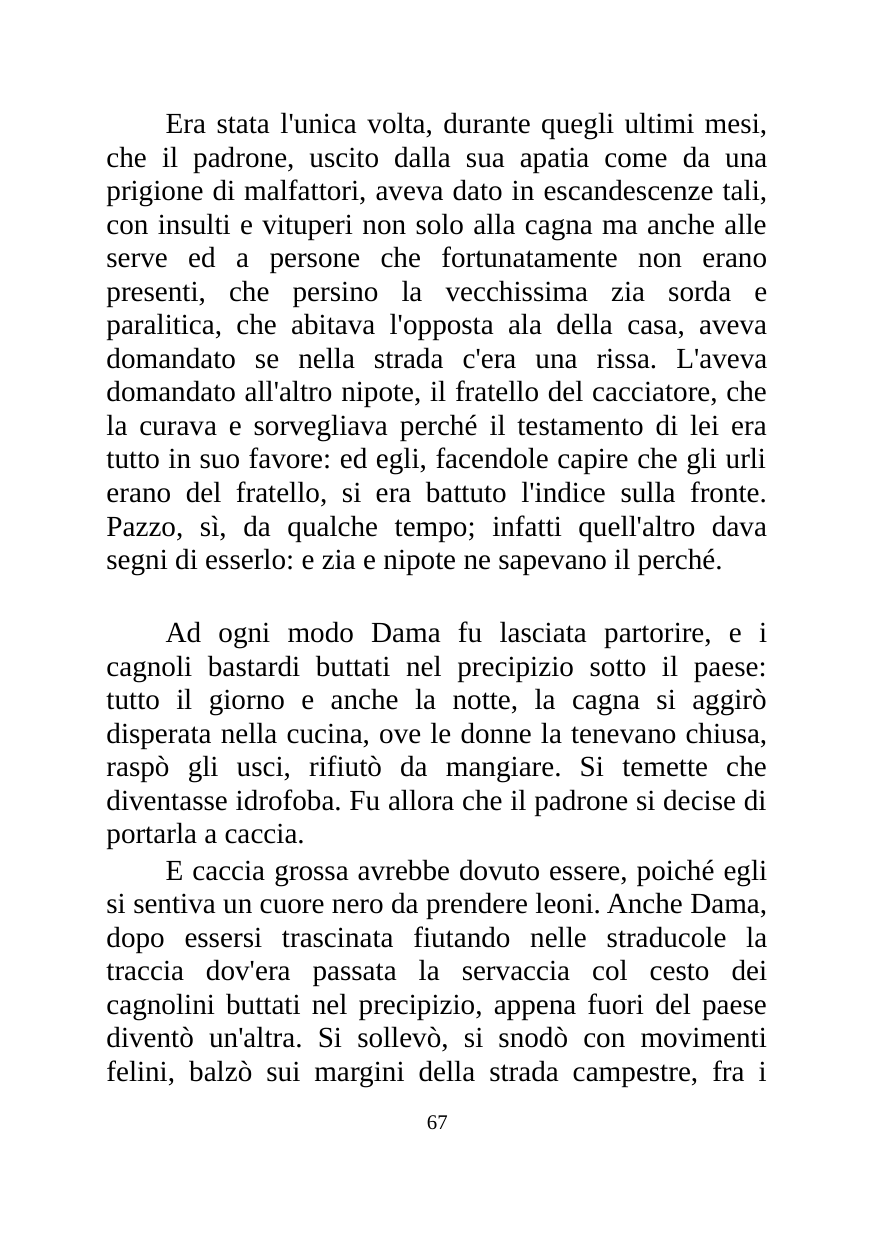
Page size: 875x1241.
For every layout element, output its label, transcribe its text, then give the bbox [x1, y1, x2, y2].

text Ad ogni modo Dama fu lasciata partorire, e i cagnoli bastardi buttati nel precipizio sotto il paese: tutto il giorno e anche la notte, la cagna si aggirò disperata nella cucina, ove le donne la tenevano chiusa, raspò gli usci, rifiutò da mangiare. Si temette che diventasse idrofoba. Fu allora che il padrone si decise di portarla a caccia. [106, 615, 768, 850]
text E caccia grossa avrebbe dovuto essere, poiché egli si sentiva un cuore nero da prendere leoni. Anche Dama, dopo essersi trascinata fiutando nelle straducole la traccia dov'era passata la servaccia col cesto dei cagnolini buttati nel precipizio, appena fuori del paese diventò un'altra. Si sollevò, si snodò con movimenti felini, balzò sui margini della strada campestre, fra i [106, 853, 768, 1088]
text Era stata l'unica volta, durante quegli ultimi mesi, che il padrone, uscito dalla sua apatia come da una prigione di malfattori, aveva dato in escandescenze tali, con insulti e vituperi non solo alla cagna ma anche alle serve ed a persone che fortunatamente non erano presenti, che persino la vecchissima zia sorda e paralitica, che abitava l'opposta ala della casa, aveva domandato se nella strada c'era una rissa. L'aveva domandato all'altro nipote, il fratello del cacciatore, che la curava e sorvegliava perché il testamento di lei era tutto in suo favore: ed egli, facendole capire che gli urli erano del fratello, si era battuto l'indice sulla fronte. Pazzo, sì, da qualche tempo; infatti quell'altro dava segni di esserlo: e zia e nipote ne sapevano il perché. [106, 106, 768, 576]
